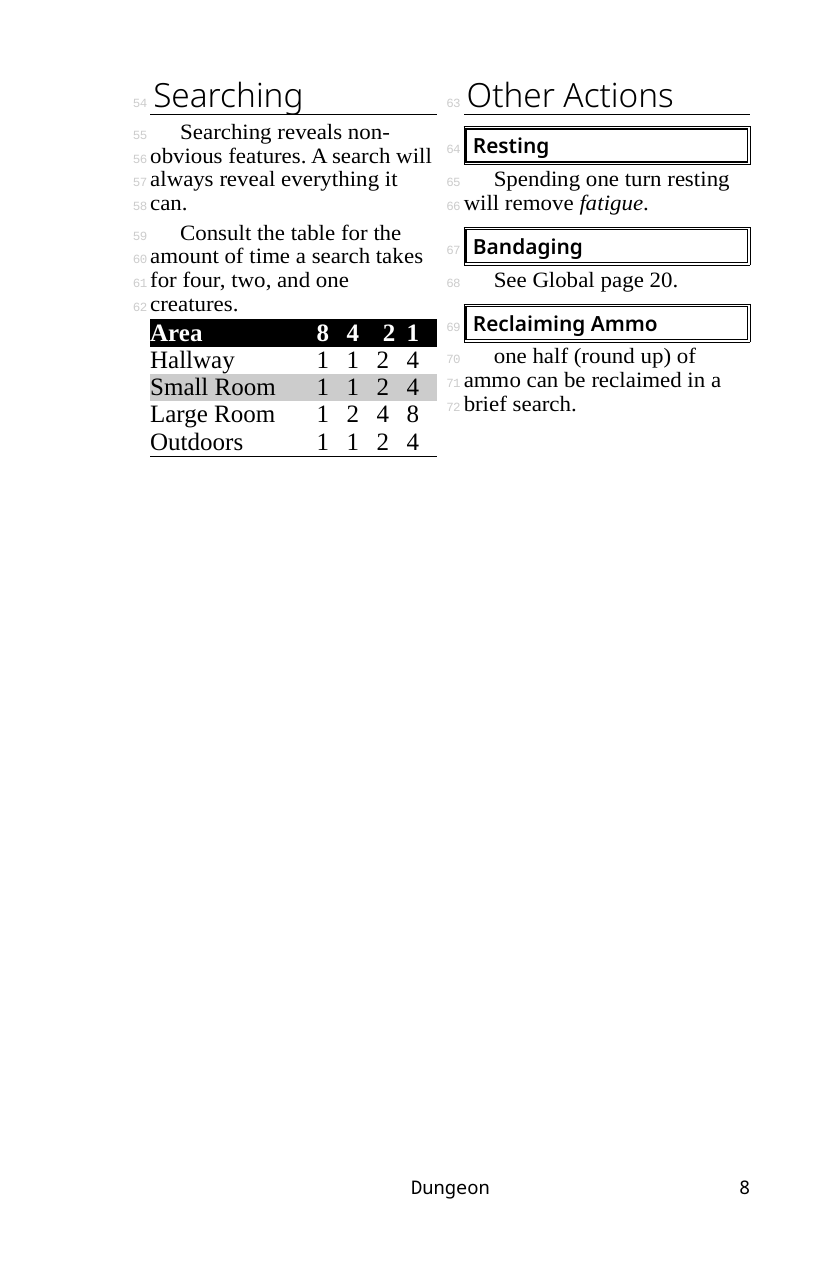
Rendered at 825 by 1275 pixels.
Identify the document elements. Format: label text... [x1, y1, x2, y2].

table_cell 2 [376, 374, 406, 401]
table_cell 1 [346, 347, 376, 374]
table_cell 8 [406, 401, 437, 428]
table_cell 4 [406, 347, 437, 374]
table_cell 2 [346, 401, 376, 428]
table_cell 1 [316, 429, 346, 456]
table_cell Hallway [150, 347, 316, 374]
subtitle Searching [150, 75, 437, 114]
table_header 8 [316, 319, 346, 347]
table_header 2 [376, 319, 406, 347]
text one half (round up) of ammo can be reclaimed in a brief search. [463, 345, 750, 416]
subtitle Resting [467, 130, 747, 161]
table_header Area [150, 319, 316, 347]
table_cell 4 [406, 429, 437, 456]
table_cell 2 [376, 347, 406, 374]
subtitle bandaging [467, 230, 747, 262]
table_cell 1 [316, 401, 346, 428]
table_header 4 [346, 319, 376, 347]
text Consult the table for the amount of time a search takes for four, two, and one creatures. [150, 221, 437, 316]
table_cell Outdoors [150, 429, 316, 456]
table_cell 1 [316, 374, 346, 401]
table_cell 2 [376, 429, 406, 456]
table_cell 4 [406, 374, 437, 401]
table_cell Large Room [150, 401, 316, 428]
table_cell 1 [316, 347, 346, 374]
table_cell 1 [346, 374, 376, 401]
subtitle Reclaiming Ammo [467, 307, 747, 339]
table_cell 4 [376, 401, 406, 428]
text Searching reveals non-obvious features. A search will always reveal everything it can. [150, 120, 437, 215]
text Spending one turn resting will remove fatigue. [463, 168, 750, 215]
table_header 1 [406, 319, 437, 347]
table_cell 1 [346, 429, 376, 456]
text See Global page 18. [463, 268, 750, 292]
subtitle Other Actions [463, 75, 750, 114]
table_cell Small Room [150, 374, 316, 401]
